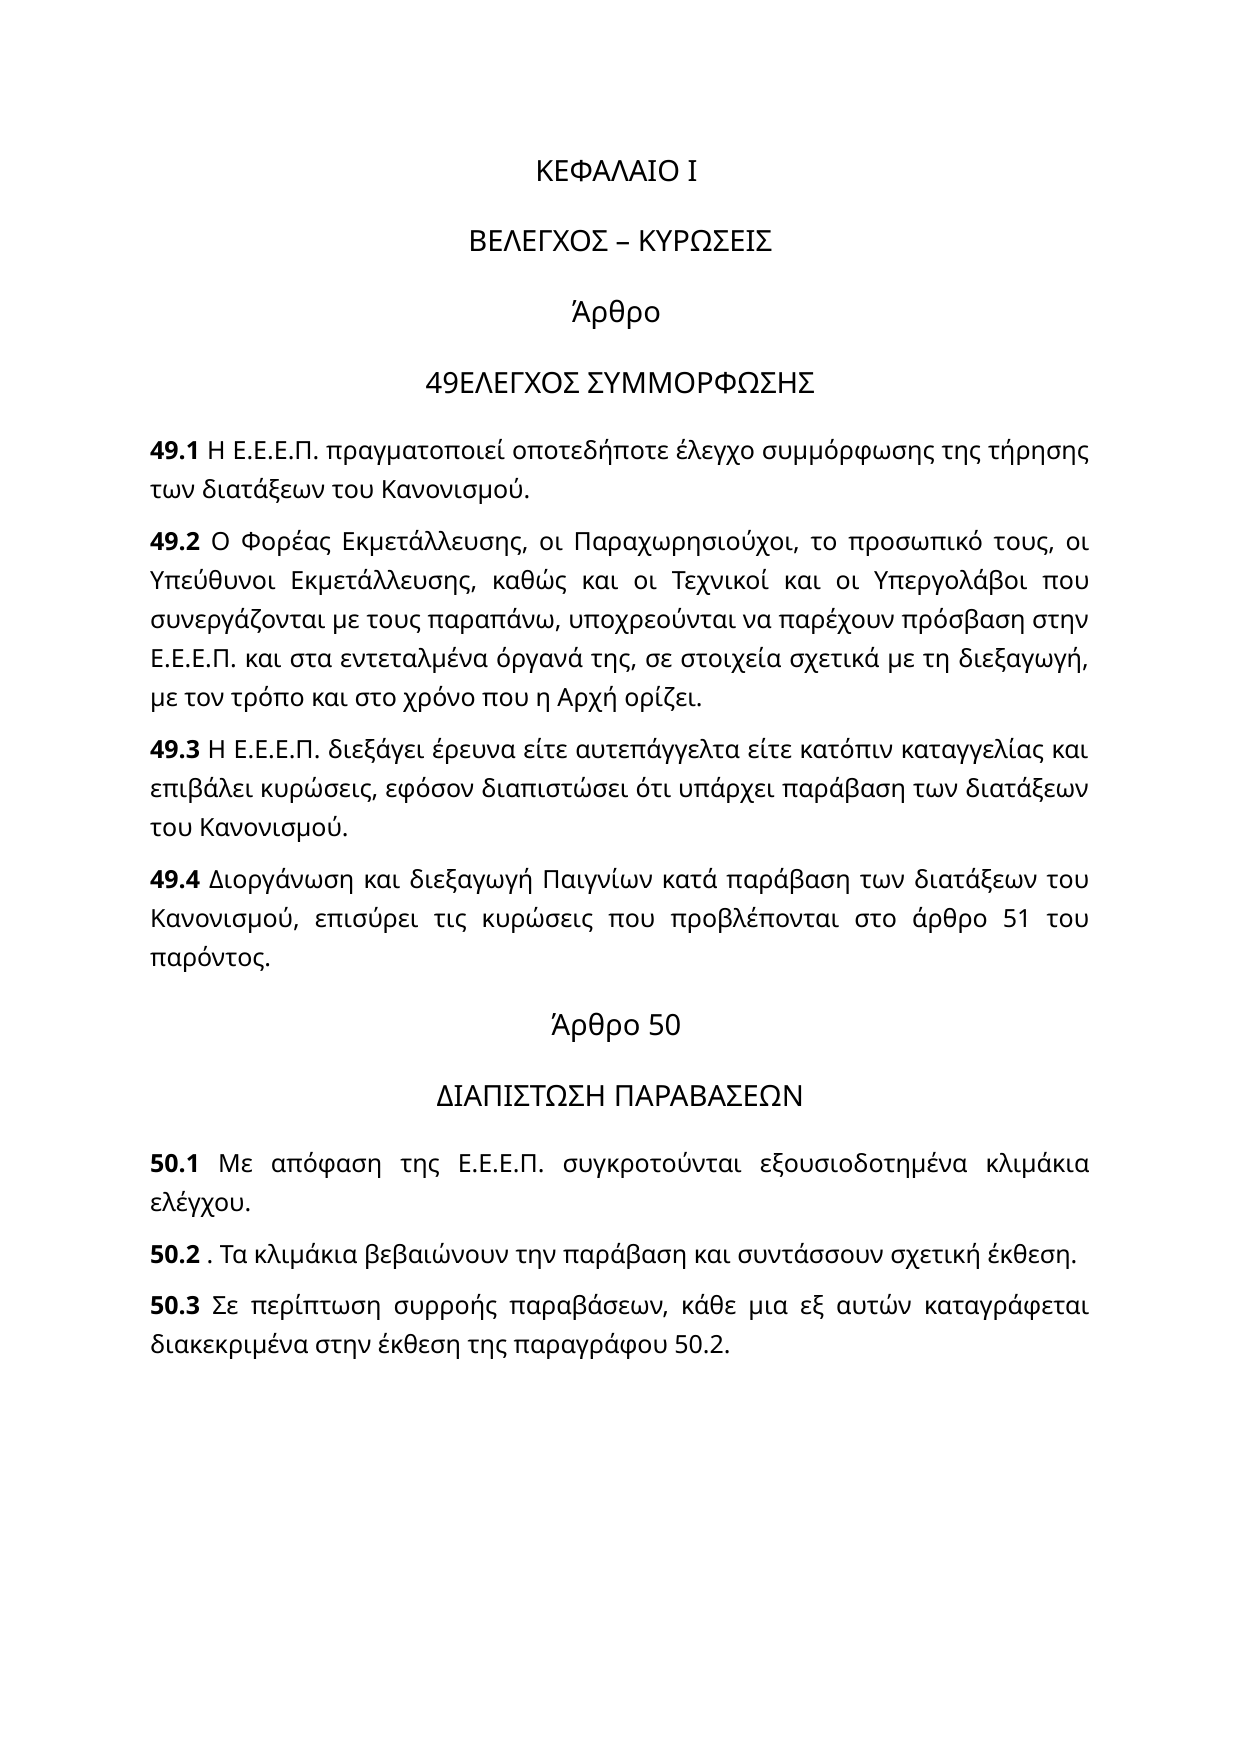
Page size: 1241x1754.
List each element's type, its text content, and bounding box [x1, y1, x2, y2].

text 50.1 Με απόφαση της Ε.Ε.Ε.Π. συγκροτούνται εξουσιοδοτημένα κλιμάκια ελέγχου. [150, 1145, 1090, 1219]
subtitle ΒΕΛΕΓΧΟΣ – ΚΥΡΩΣΕΙΣ [150, 221, 1090, 260]
subtitle ΚΕΦΑΛΑΙΟ Ι [150, 150, 1090, 190]
text 49.2 Ο Φορέας Εκμετάλλευσης, οι Παραχωρησιούχοι, το προσωπικό τους, οι Υπεύθυνοι Εκμετάλλευσης, καθώς και οι Τεχνικοί και οι Υπεργολάβοι που συνεργάζονται με τους παραπάνω, υποχρεούνται να παρέχουν πρόσβαση στην Ε.Ε.Ε.Π. και στα εντεταλμένα όργανά της, σε στοιχεία σχετικά με τη διεξαγωγή, με τον τρόπο και στο χρόνο που η Αρχή ορίζει. [150, 523, 1090, 714]
text 49.4 Διοργάνωση και διεξαγωγή Παιγνίων κατά παράβαση των διατάξεων του Κανονισμού, επισύρει τις κυρώσεις που προβλέπονται στο άρθρο 51 του παρόντος. [150, 862, 1090, 974]
text 49.3 Η Ε.Ε.Ε.Π. διεξάγει έρευνα είτε αυτεπάγγελτα είτε κατόπιν καταγγελίας και επιβάλει κυρώσεις, εφόσον διαπιστώσει ότι υπάρχει παράβαση των διατάξεων του Κανονισμού. [150, 732, 1090, 844]
subtitle 49ΕΛΕΓΧΟΣ ΣΥΜΜΟΡΦΩΣΗΣ [150, 362, 1090, 402]
subtitle ΔΙΑΠΙΣΤΩΣΗ ΠΑΡΑΒΑΣΕΩΝ [150, 1075, 1090, 1114]
text 50.3 Σε περίπτωση συρροής παραβάσεων, κάθε μια εξ αυτών καταγράφεται διακεκριμένα στην έκθεση της παραγράφου 50.2. [150, 1288, 1090, 1361]
text 49.1 Η Ε.Ε.Ε.Π. πραγματοποιεί οποτεδήποτε έλεγχο συμμόρφωσης της τήρησης των διατάξεων του Κανονισμού. [150, 432, 1090, 506]
subtitle Άρθρο 50 [150, 1004, 1090, 1044]
subtitle Άρθρο [150, 291, 1090, 331]
text 50.2 . Τα κλιμάκια βεβαιώνουν την παράβαση και συντάσσουν σχετική έκθεση. [150, 1236, 1090, 1270]
